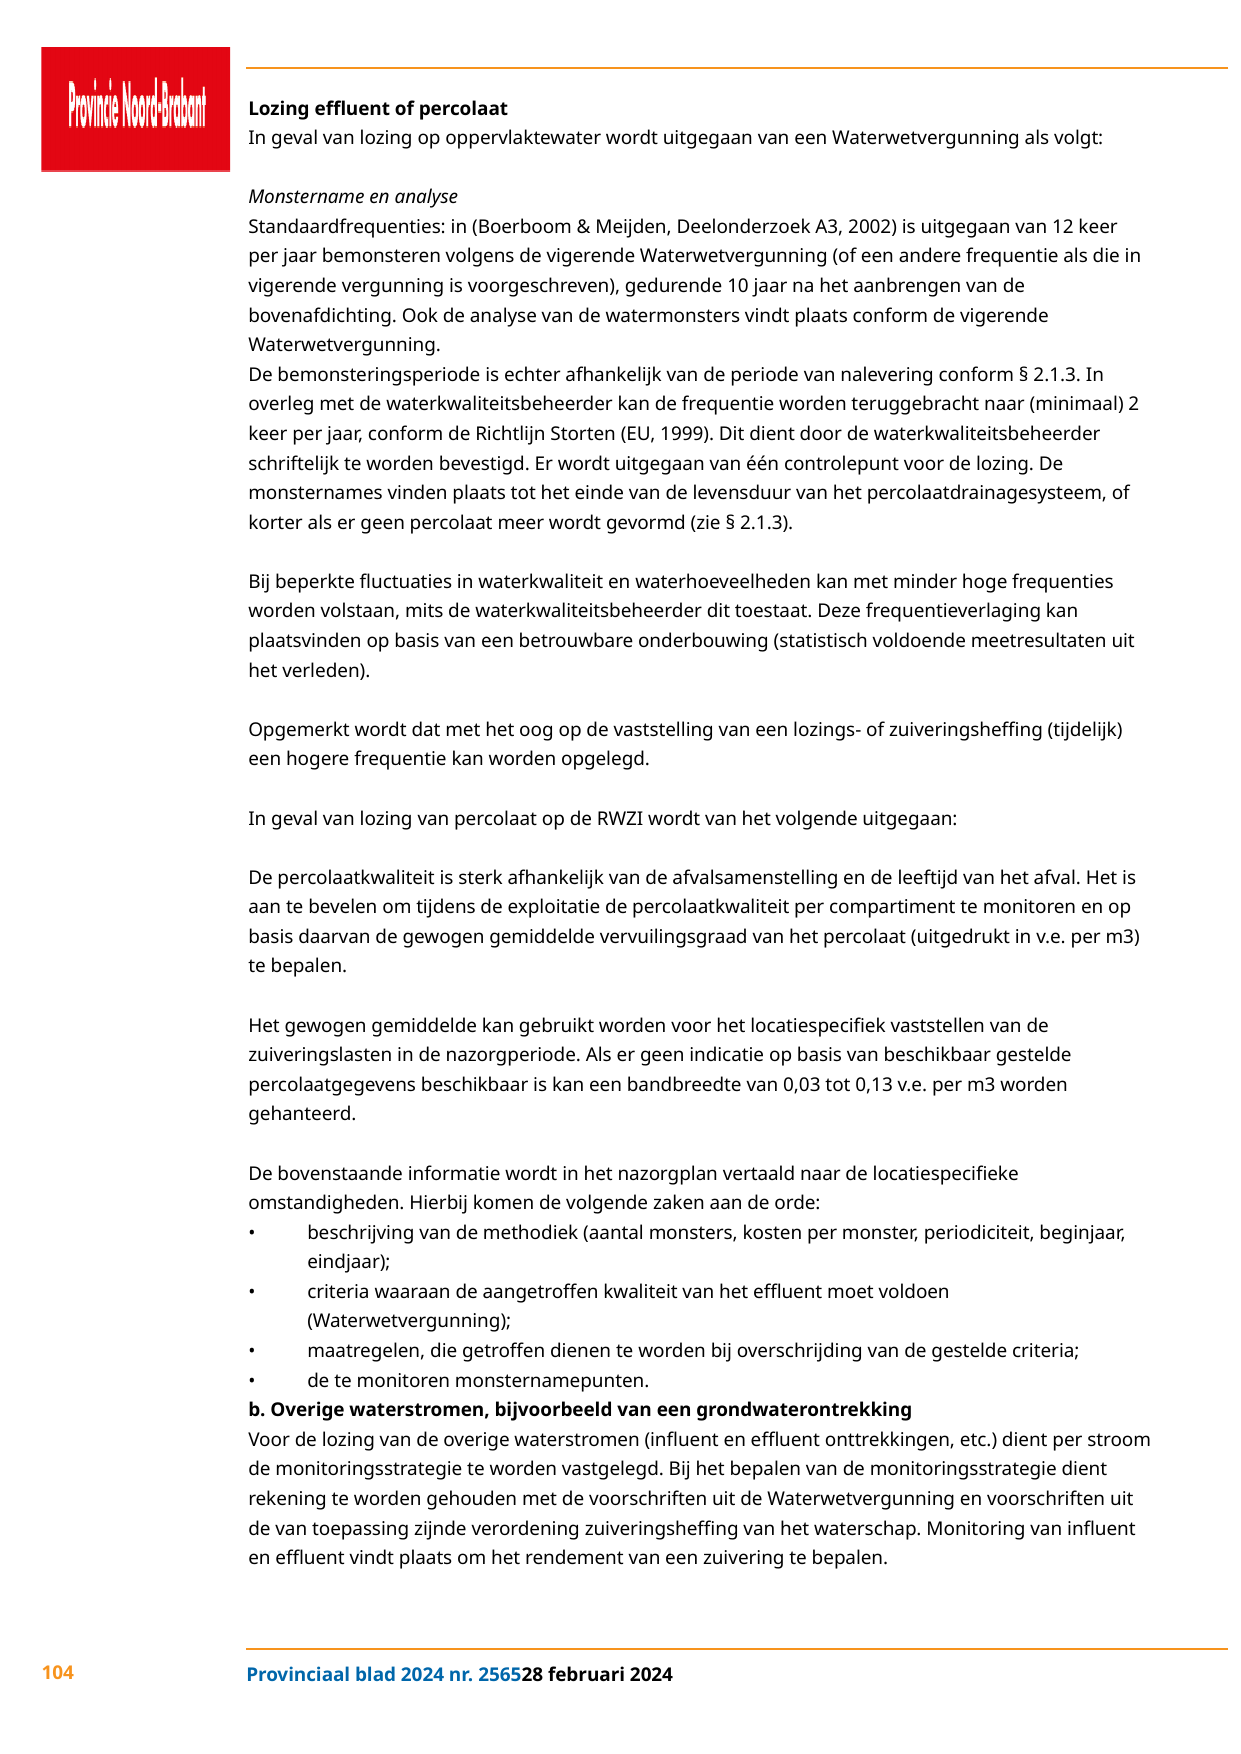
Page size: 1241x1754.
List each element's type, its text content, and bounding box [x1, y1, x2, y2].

text Opgemerkt wordt dat met het oog op de vaststelling van een lozings- of zuiveringsheffing (tijdelijk) een hogere frequentie kan worden opgelegd. [248, 716, 1152, 771]
text De bovenstaande informatie wordt in het nazorgplan vertaald naar de locatiespecifieke omstandigheden. Hierbij komen de volgende zaken aan de orde: [248, 1160, 1152, 1215]
text Bij beperkte fluctuaties in waterkwaliteit en waterhoeveelheden kan met minder hoge frequenties worden volstaan, mits de waterkwaliteitsbeheerder dit toestaat. Deze frequentieverlaging kan plaatsvinden op basis van een betrouwbare onderbouwing (statistisch voldoende meetresultaten uit het verleden). [248, 568, 1152, 683]
text In geval van lozing van percolaat op de RWZI wordt van het volgende uitgegaan: [248, 805, 1152, 831]
text De bemonsteringsperiode is echter afhankelijk van de periode van nalevering conform § 2.1.3. In overleg met de waterkwaliteitsbeheerder kan de frequentie worden teruggebracht naar (minimaal) 2 keer per jaar, conform de Richtlijn Storten (EU, 1999). Dit dient door de waterkwaliteitsbeheerder schriftelijk te worden bevestigd. Er wordt uitgegaan van één controlepunt voor de lozing. De monsternames vinden plaats tot het einde van de levensduur van het percolaatdrainagesysteem, of korter als er geen percolaat meer wordt gevormd (zie § 2.1.3). [248, 361, 1152, 535]
text De percolaatkwaliteit is sterk afhankelijk van de afvalsamenstelling en de leeftijd van het afval. Het is aan te bevelen om tijdens de exploitatie de percolaatkwaliteit per compartiment te monitoren en op basis daarvan de gewogen gemiddelde vervuilingsgraad van het percolaat (uitgedrukt in v.e. per m3) te bepalen. [248, 864, 1152, 978]
text In geval van lozing op oppervlaktewater wordt uitgegaan van een Waterwetvergunning als volgt: [248, 124, 1152, 150]
list beschrijving van de methodiek (aantal monsters, kosten per monster, periodiciteit, beginjaar, eindjaar); [248, 1219, 1152, 1274]
list de te monitoren monsternamepunten. [248, 1367, 1152, 1393]
picture [41, 47, 231, 172]
text Lozing effluent of percolaat [248, 95, 1152, 121]
text Monstername en analyse [248, 183, 1152, 209]
text Het gewogen gemiddelde kan gebruikt worden voor het locatiespecifiek vaststellen van de zuiveringslasten in de nazorgperiode. Als er geen indicatie op basis van beschikbaar gestelde percolaatgegevens beschikbaar is kan een bandbreedte van 0,03 tot 0,13 v.e. per m3 worden gehanteerd. [248, 1012, 1152, 1126]
list criteria waaraan de aangetroffen kwaliteit van het effluent moet voldoen (Waterwetvergunning); [248, 1278, 1152, 1333]
text b. Overige waterstromen, bijvoorbeeld van een grondwaterontrekking [248, 1396, 1152, 1422]
text Standaardfrequenties: in (Boerboom & Meijden, Deelonderzoek A3, 2002) is uitgegaan van 12 keer per jaar bemonsteren volgens de vigerende Waterwetvergunning (of een andere frequentie als die in vigerende vergunning is voorgeschreven), gedurende 10 jaar na het aanbrengen van de bovenafdichting. Ook de analyse van de watermonsters vindt plaats conform de vigerende Waterwetvergunning. [248, 213, 1152, 357]
list maatregelen, die getroffen dienen te worden bij overschrijding van de gestelde criteria; [248, 1337, 1152, 1363]
text Voor de lozing van de overige waterstromen (influent en effluent onttrekkingen, etc.) dient per stroom de monitoringsstrategie te worden vastgelegd. Bij het bepalen van de monitoringsstrategie dient rekening te worden gehouden met de voorschriften uit de Waterwetvergunning en voorschriften uit de van toepassing zijnde verordening zuiveringsheffing van het waterschap. Monitoring van influent en effluent vindt plaats om het rendement van een zuivering te bepalen. [248, 1426, 1152, 1570]
